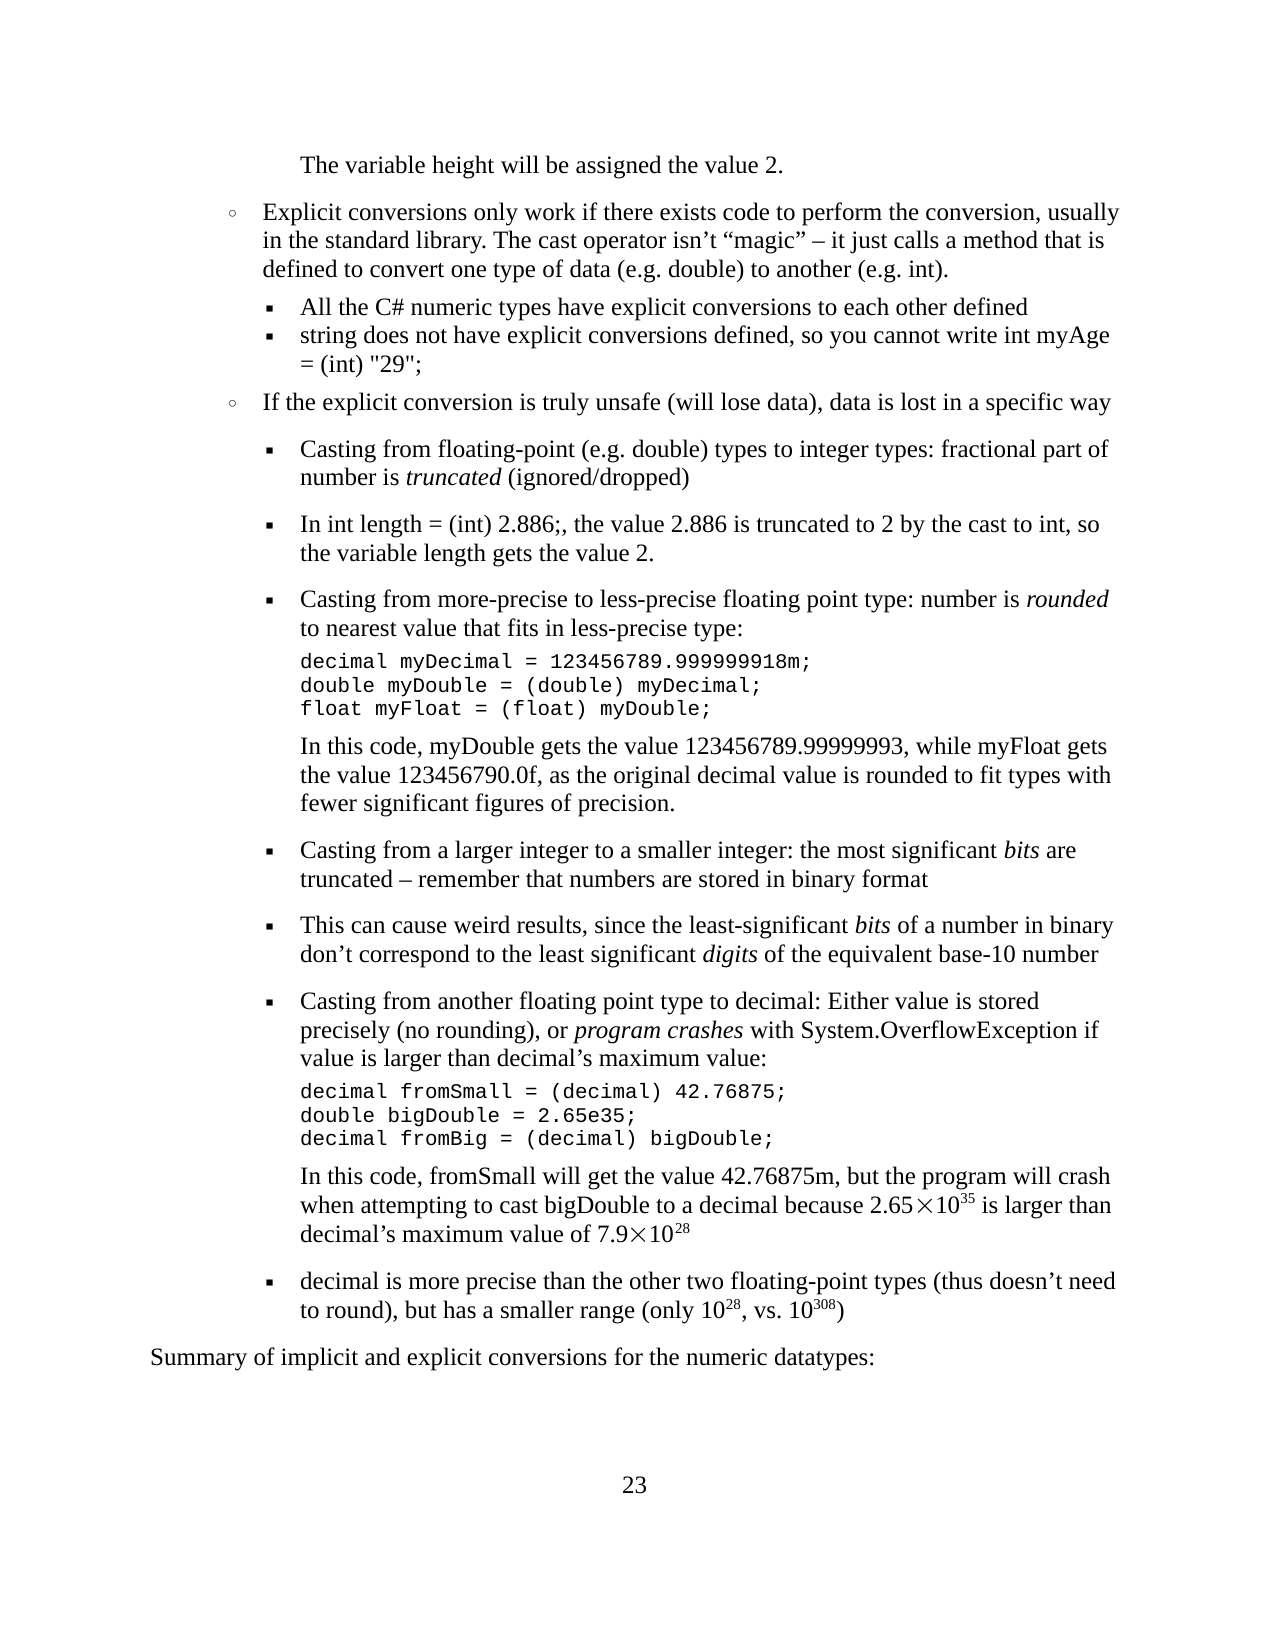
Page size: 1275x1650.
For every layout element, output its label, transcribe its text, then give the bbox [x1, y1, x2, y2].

list Casting from floating-point (e.g. double) types to integer types: fractional part of number is truncated (ignored/dropped) [262, 434, 1125, 491]
list double bigDouble = 2.65e35; [262, 1105, 1125, 1128]
list In this code, fromSmall will get the value 42.76875m, but the program will crash when attempting to cast bigDouble to a decimal because is larger than decimal’s maximum value of [262, 1161, 1125, 1248]
list Casting from a larger integer to a smaller integer: the most significant bits are truncated – remember that numbers are stored in binary format [262, 835, 1125, 893]
text Summary of implicit and explicit conversions for the numeric datatypes: [150, 1342, 1125, 1371]
list double myDouble = (double) myDecimal; [262, 675, 1125, 698]
list This can cause weird results, since the least-significant bits of a number in binary don’t correspond to the least significant digits of the equivalent base-10 number [262, 911, 1125, 968]
list decimal fromSmall = (decimal) 42.76875; [262, 1081, 1125, 1105]
list All the C# numeric types have explicit conversions to each other defined [262, 292, 1125, 321]
list Explicit conversions only work if there exists code to perform the conversion, usually in the standard library. The cast operator isn’t “magic” – it just calls a method that is defined to convert one type of data (e.g. double) to another (e.g. int). [225, 197, 1125, 283]
list float myFloat = (float) myDouble; [262, 698, 1125, 722]
list Casting from more-precise to less-precise floating point type: number is rounded to nearest value that fits in less-precise type: [262, 584, 1125, 642]
list In this code, myDouble gets the value 123456789.99999993, while myFloat gets the value 123456790.0f, as the original decimal value is rounded to fit types with fewer significant figures of precision. [262, 731, 1125, 817]
list In int length = (int) 2.886;, the value 2.886 is truncated to 2 by the cast to int, so the variable length gets the value 2. [262, 509, 1125, 567]
list decimal fromBig = (decimal) bigDouble; [262, 1128, 1125, 1152]
list string does not have explicit conversions defined, so you cannot write int myAge = (int) "29"; [262, 321, 1125, 378]
list If the explicit conversion is truly unsafe (will lose data), data is lost in a specific way [225, 387, 1125, 416]
list The variable height will be assigned the value 2. [262, 150, 1125, 179]
list decimal myDecimal = 123456789.999999918m; [262, 651, 1125, 675]
list decimal is more precise than the other two floating-point types (thus doesn’t need to round), but has a smaller range (only , vs. ) [262, 1266, 1125, 1324]
list Casting from another floating point type to decimal: Either value is stored precisely (no rounding), or program crashes with System.OverflowException if value is larger than decimal’s maximum value: [262, 986, 1125, 1072]
